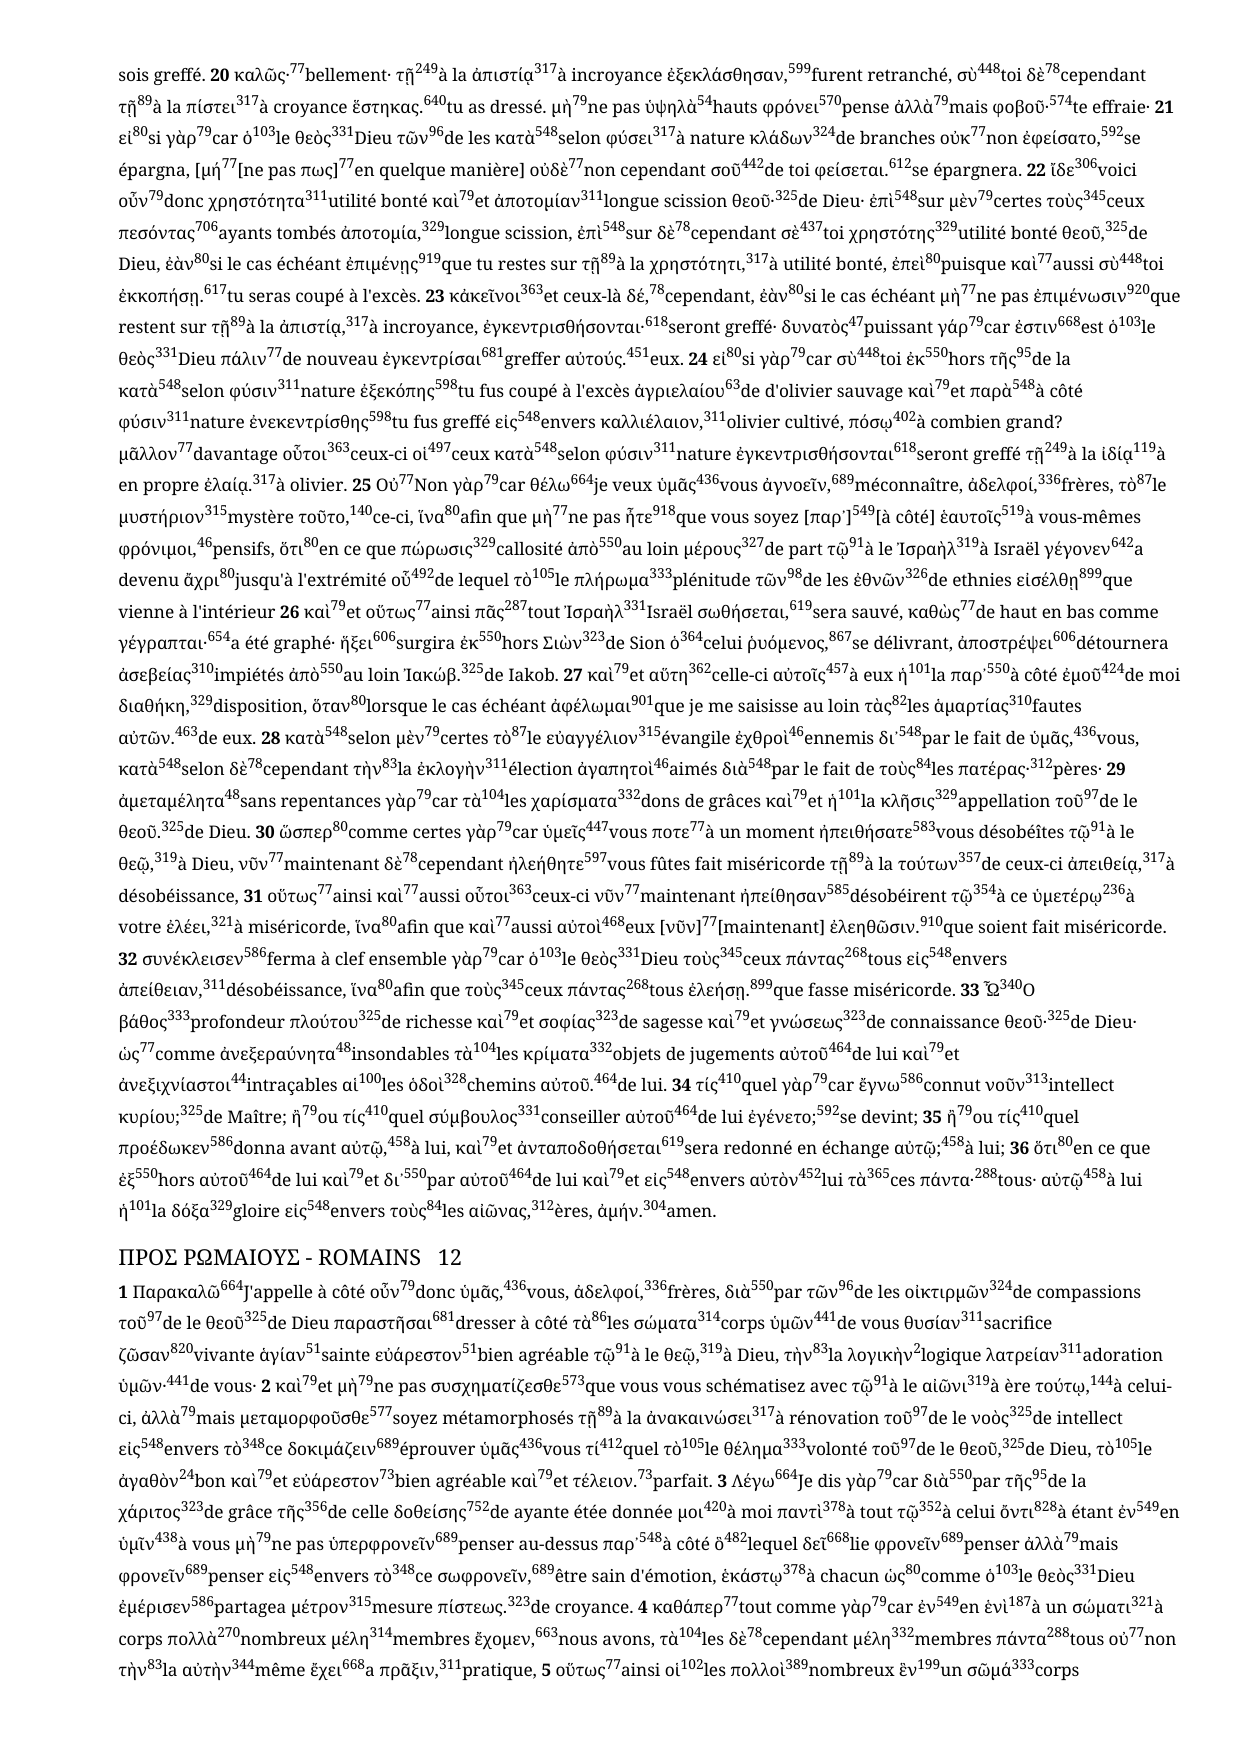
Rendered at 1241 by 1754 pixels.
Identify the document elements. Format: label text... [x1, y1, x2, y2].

text ΠΡΟΣ ΡΩΜΑΙΟΥΣ - ROMAINS 12 [118, 1241, 1181, 1271]
text 1 Λέγω664Je dis οὖν,79donc, μὴ340ne pas ἀπώσατο592se poussa au loin ὁ103le θεὸς331Dieu τὸν85le λαὸν313peuple αὐτοῦ;464de lui; μὴ77ne pas γένοιτο·696que se devienne· καὶ77aussi γὰρ79car ἐγὼ431moi Ἰσραηλίτης331Israélite εἰμί,664je suis, ἐκ550hors σπέρματος327de semence Ἀβραάμ,325de Abraam, φυλῆς323de tribu Βενιαμίν.325de Benyamin. 2 οὐκ77non ἀπώσατο592se poussa au loin ὁ103le θεὸς331Dieu τὸν85le λαὸν313peuple αὐτοῦ464de lui ὃν480lequel προέγνω.586connut avant. ἢ79ou οὐκ77non οἴδατε639vous avez su ἐν549en Ἠλίᾳ319à Élia τί399quel λέγει668dit ἡ101la γραφή,329graphe, ὡς77comme ἐντυγχάνει668intercède τῷ91à le θεῷ319à Dieu κατὰ550contre τοῦ97de le Ἰσραήλ;325de Israël; 3 κύριε,337Maître, τοὺς84les προφήτας312prophètes σου442de toi ἀπέκτειναν,585tuèrent catégoriquement, τὰ86les θυσιαστήριά314autels des sacrifices σου442de toi κατέσκαψαν,585creusèrent de haut en bas, κἀγὼ431et moi ὑπελείφθην596je fus laissé dessous μόνος390seul καὶ79et ζητοῦσιν667cherchent τὴν83la ψυχήν311âme μου.424de moi. 4 ἀλλὰ79mais τί399quel λέγει668dit αὐτῷ458à lui ὁ103le χρηματισμός;331négociation du besoin; κατέλιπον582je laissai en contrebas ἐμαυτῷ509à moi-même ἑπτακισχιλίους178sept mille ἄνδρας,312hommes, οἵτινες497lesquels des quelconques οὐκ77non ἔκαμψαν585fléchirent γόνυ315genou τῇ350à celle Βάαλ.325de Baal. 5 οὕτως77ainsi οὖν79donc καὶ77aussi ἐν549en τῷ91à le νῦν77maintenant καιρῷ319à moment λεῖμμα333reste κατ᾽548selon ἐκλογὴν311élection χάριτος323de grâce γέγονεν·642a devenu· 6 εἰ80si δὲ78cependant χάριτι,317à grâce, οὐκέτι77non plus ἐξ550hors ἔργων,326de travaux, ἐπεὶ80puisque ἡ101la χάρις329grâce οὐκέτι77non plus γίνεται674se devient χάρις.329grâce. 7 Τί399Quel οὖν;79donc; ὃ482lequel ἐπιζητεῖ668surcherche Ἰσραήλ,331Israël, τοῦτο348ce-ci οὐκ77non ἐπέτυχεν,586obtint le dessus, ἡ101la δὲ78cependant ἐκλογὴ329élection ἐπέτυχεν·586obtint le dessus· οἱ102les δὲ78cependant λοιποὶ389restants ἐπωρώθησαν,599furent rendu calleux, 8 καθὼς77de haut en bas comme γέγραπται·654a été graphé· ἔδωκεν586donna αὐτοῖς457à eux ὁ103le θεὸς331Dieu πνεῦμα315souffle κατανύξεως,323de torpeur, ὀφθαλμοὺς312yeux τοῦ360de ce μὴ77ne pas βλέπειν689regarder καὶ79et ὦτα314oreilles τοῦ360de ce μὴ77ne pas ἀκούειν,689écouter, ἕως552jusqu'à ce que τῆς95de la σήμερον77aujourd'hui ἡμέρας.323de journée. 9 καὶ79et Δαυὶδ331Dauid λέγει·668dit· γενηθήτω565soit devenu ἡ101la τράπεζα329table αὐτῶν463de eux εἰς548envers παγίδα311piège καὶ79et εἰς548envers θήραν311chasse de proie καὶ79et εἰς548envers σκάνδαλον315scandale καὶ79et εἰς548envers ἀνταπόδομα315acte de rétribution αὐτοῖς,457à eux, 10 σκοτισθήτωσαν564soient ténébrés οἱ102les ὀφθαλμοὶ330yeux αὐτῶν463de eux τοῦ360de ce μὴ77ne pas βλέπειν689regarder καὶ79et τὸν85le νῶτον313dos αὐτῶν463de eux διὰ550par παντὸς384de tout σύγκαμψον.554plie avec. 11 Λέγω664Je dis οὖν,79donc, μὴ340ne pas ἔπταισαν585trébuchèrent ἵνα80afin que πέσωσιν;898que tombent; μὴ77ne pas γένοιτο·696que se devienne· ἀλλὰ79mais τῷ93à le αὐτῶν463de eux παραπτώματι321à chute à côté ἡ101la σωτηρία329sauvetage τοῖς92à les ἔθνεσιν320à ethnies εἰς548envers τὸ348ce παραζηλῶσαι681zéler à côté αὐτούς.451eux. 12 εἰ80si δὲ78cependant τὸ105le παράπτωμα333chute à côté αὐτῶν463de eux πλοῦτος331richesse κόσμου325de monde καὶ79et τὸ105le ἥττημα333diminution αὐτῶν463de eux πλοῦτος331richesse ἐθνῶν,326de ethnies, πόσῳ402à combien grand? μᾶλλον77davantage τὸ105le πλήρωμα333plénitude αὐτῶν.463de eux. 13 Ὑμῖν438à Vous δὲ78cependant λέγω664je dis τοῖς92à les ἔθνεσιν·320à ethnies· ἐφ᾽548sur ὅσον482autant lequel μὲν340certes οὖν79donc εἰμι664je suis ἐγὼ431moi ἐθνῶν326de ethnies ἀπόστολος,331envoyé, τὴν83la διακονίαν311service μου424de moi δοξάζω,664je glorifie, 14 εἴ340si πως77en quelque manière παραζηλώσω895que je zéle à côté μου424de moi τὴν83la σάρκα311chair καὶ79et σώσω895que je sauve τινὰς372des quelconques ἐξ550hors αὐτῶν.463de eux. 15 εἰ80si γὰρ79car ἡ101la ἀποβολὴ329rejet au loin αὐτῶν463de eux καταλλαγὴ329réconciliation κόσμου,325de monde, τίς408quelle ἡ101la πρόσλημψις329réception auprès εἰ551si μὴ77ne pas ζωὴ329vie ἐκ550hors νεκρῶν;64de morts; 16 εἰ80si δὲ78cependant ἡ101la ἀπαρχὴ329prémisse ἁγία,45sainte, καὶ77aussi τὸ105le φύραμα·333pâte· καὶ79et εἰ80si ἡ101la ῥίζα329racine ἁγία,45sainte, καὶ77aussi οἱ102les κλάδοι.330branches. 17 Εἰ80Si δέ78cependant τινες389des quelconques τῶν96de les κλάδων324de branches ἐξεκλάσθησαν,599furent retranché, σὺ448toi δὲ78cependant ἀγριέλαιος69d'olivier sauvage ὢν840étant ἐνεκεντρίσθης598tu fus greffé ἐν549en αὐτοῖς457à eux καὶ79et συγκοινωνὸς331communiant avec τῆς95de la ῥίζης323de racine τῆς95de la πιότητος323de graisse τῆς95de la ἐλαίας323de olivier ἐγένου,590tu te devins, 18 μὴ77ne pas κατακαυχῶ574te vante de haut en bas τῶν96de les κλάδων·324de branches· εἰ80si δὲ78cependant κατακαυχᾶσαι672tu te vantes de haut en bas οὐ77non σὺ448toi τὴν83la ῥίζαν311racine βαστάζεις666tu mets en charge ἀλλ᾽79mais ἡ101la ῥίζα329racine σέ.437toi. 19 ἐρεῖς604tu diras οὖν·79donc· ἐξεκλάσθησαν599furent retranché κλάδοι330branches ἵνα80afin que ἐγὼ431moi ἐγκεντρισθῶ.907que je sois greffé. 20 καλῶς·77bellement· τῇ249à la ἀπιστίᾳ317à incroyance ἐξεκλάσθησαν,599furent retranché, σὺ448toi δὲ78cependant τῇ89à la πίστει317à croyance ἕστηκας.640tu as dressé. μὴ79ne pas ὑψηλὰ54hauts φρόνει570pense ἀλλὰ79mais φοβοῦ·574te effraie· 21 εἰ80si γὰρ79car ὁ103le θεὸς331Dieu τῶν96de les κατὰ548selon φύσει317à nature κλάδων324de branches οὐκ77non ἐφείσατο,592se épargna, [μή77[ne pas πως]77en quelque manière] οὐδὲ77non cependant σοῦ442de toi φείσεται.612se épargnera. 22 ἴδε306voici οὖν79donc χρηστότητα311utilité bonté καὶ79et ἀποτομίαν311longue scission θεοῦ·325de Dieu· ἐπὶ548sur μὲν79certes τοὺς345ceux πεσόντας706ayants tombés ἀποτομία,329longue scission, ἐπὶ548sur δὲ78cependant σὲ437toi χρηστότης329utilité bonté θεοῦ,325de Dieu, ἐὰν80si le cas échéant ἐπιμένῃς919que tu restes sur τῇ89à la χρηστότητι,317à utilité bonté, ἐπεὶ80puisque καὶ77aussi σὺ448toi ἐκκοπήσῃ.617tu seras coupé à l'excès. 23 κἀκεῖνοι363et ceux-là δέ,78cependant, ἐὰν80si le cas échéant μὴ77ne pas ἐπιμένωσιν920que restent sur τῇ89à la ἀπιστίᾳ,317à incroyance, ἐγκεντρισθήσονται·618seront greffé· δυνατὸς47puissant γάρ79car ἐστιν668est ὁ103le θεὸς331Dieu πάλιν77de nouveau ἐγκεντρίσαι681greffer αὐτούς.451eux. 24 εἰ80si γὰρ79car σὺ448toi ἐκ550hors τῆς95de la κατὰ548selon φύσιν311nature ἐξεκόπης598tu fus coupé à l'excès ἀγριελαίου63de d'olivier sauvage καὶ79et παρὰ548à côté φύσιν311nature ἐνεκεντρίσθης598tu fus greffé εἰς548envers καλλιέλαιον,311olivier cultivé, πόσῳ402à combien grand? μᾶλλον77davantage οὗτοι363ceux-ci οἱ497ceux κατὰ548selon φύσιν311nature ἐγκεντρισθήσονται618seront greffé τῇ249à la ἰδίᾳ119à en propre ἐλαίᾳ.317à olivier. 25 Οὐ77Non γὰρ79car θέλω664je veux ὑμᾶς436vous ἀγνοεῖν,689méconnaître, ἀδελφοί,336frères, τὸ87le μυστήριον315mystère τοῦτο,140ce-ci, ἵνα80afin que μὴ77ne pas ἦτε918que vous soyez [παρ᾽]549[à côté] ἑαυτοῖς519à vous-mêmes φρόνιμοι,46pensifs, ὅτι80en ce que πώρωσις329callosité ἀπὸ550au loin μέρους327de part τῷ91à le Ἰσραὴλ319à Israël γέγονεν642a devenu ἄχρι80jusqu'à l'extrémité οὗ492de lequel τὸ105le πλήρωμα333plénitude τῶν98de les ἐθνῶν326de ethnies εἰσέλθῃ899que vienne à l'intérieur 26 καὶ79et οὕτως77ainsi πᾶς287tout Ἰσραὴλ331Israël σωθήσεται,619sera sauvé, καθὼς77de haut en bas comme γέγραπται·654a été graphé· ἥξει606surgira ἐκ550hors Σιὼν323de Sion ὁ364celui ῥυόμενος,867se délivrant, ἀποστρέψει606détournera ἀσεβείας310impiétés ἀπὸ550au loin Ἰακώβ.325de Iakob. 27 καὶ79et αὕτη362celle-ci αὐτοῖς457à eux ἡ101la παρ᾽550à côté ἐμοῦ424de moi διαθήκη,329disposition, ὅταν80lorsque le cas échéant ἀφέλωμαι901que je me saisisse au loin τὰς82les ἁμαρτίας310fautes αὐτῶν.463de eux. 28 κατὰ548selon μὲν79certes τὸ87le εὐαγγέλιον315évangile ἐχθροὶ46ennemis δι᾽548par le fait de ὑμᾶς,436vous, κατὰ548selon δὲ78cependant τὴν83la ἐκλογὴν311élection ἀγαπητοὶ46aimés διὰ548par le fait de τοὺς84les πατέρας·312pères· 29 ἀμεταμέλητα48sans repentances γὰρ79car τὰ104les χαρίσματα332dons de grâces καὶ79et ἡ101la κλῆσις329appellation τοῦ97de le θεοῦ.325de Dieu. 30 ὥσπερ80comme certes γὰρ79car ὑμεῖς447vous ποτε77à un moment ἠπειθήσατε583vous désobéîtes τῷ91à le θεῷ,319à Dieu, νῦν77maintenant δὲ78cependant ἠλεήθητε597vous fûtes fait miséricorde τῇ89à la τούτων357de ceux-ci ἀπειθείᾳ,317à désobéissance, 31 οὕτως77ainsi καὶ77aussi οὗτοι363ceux-ci νῦν77maintenant ἠπείθησαν585désobéirent τῷ354à ce ὑμετέρῳ236à votre ἐλέει,321à miséricorde, ἵνα80afin que καὶ77aussi αὐτοὶ468eux [νῦν]77[maintenant] ἐλεηθῶσιν.910que soient fait miséricorde. 32 συνέκλεισεν586ferma à clef ensemble γὰρ79car ὁ103le θεὸς331Dieu τοὺς345ceux πάντας268tous εἰς548envers ἀπείθειαν,311désobéissance, ἵνα80afin que τοὺς345ceux πάντας268tous ἐλεήσῃ.899que fasse miséricorde. 33 Ὦ340O βάθος333profondeur πλούτου325de richesse καὶ79et σοφίας323de sagesse καὶ79et γνώσεως323de connaissance θεοῦ·325de Dieu· ὡς77comme ἀνεξεραύνητα48insondables τὰ104les κρίματα332objets de jugements αὐτοῦ464de lui καὶ79et ἀνεξιχνίαστοι44intraçables αἱ100les ὁδοὶ328chemins αὐτοῦ.464de lui. 34 τίς410quel γὰρ79car ἔγνω586connut νοῦν313intellect κυρίου;325de Maître; ἢ79ou τίς410quel σύμβουλος331conseiller αὐτοῦ464de lui ἐγένετο;592se devint; 35 ἢ79ou τίς410quel προέδωκεν586donna avant αὐτῷ,458à lui, καὶ79et ἀνταποδοθήσεται619sera redonné en échange αὐτῷ;458à lui; 36 ὅτι80en ce que ἐξ550hors αὐτοῦ464de lui καὶ79et δι᾽550par αὐτοῦ464de lui καὶ79et εἰς548envers αὐτὸν452lui τὰ365ces πάντα·288tous· αὐτῷ458à lui ἡ101la δόξα329gloire εἰς548envers τοὺς84les αἰῶνας,312ères, ἀμήν.304amen. [118, 59, 1181, 1223]
text 1 Παρακαλῶ664J'appelle à côté οὖν79donc ὑμᾶς,436vous, ἀδελφοί,336frères, διὰ550par τῶν96de les οἰκτιρμῶν324de compassions τοῦ97de le θεοῦ325de Dieu παραστῆσαι681dresser à côté τὰ86les σώματα314corps ὑμῶν441de vous θυσίαν311sacrifice ζῶσαν820vivante ἁγίαν51sainte εὐάρεστον51bien agréable τῷ91à le θεῷ,319à Dieu, τὴν83la λογικὴν2logique λατρείαν311adoration ὑμῶν·441de vous· 2 καὶ79et μὴ79ne pas συσχηματίζεσθε573que vous vous schématisez avec τῷ91à le αἰῶνι319à ère τούτῳ,144à celui-ci, ἀλλὰ79mais μεταμορφοῦσθε577soyez métamorphosés τῇ89à la ἀνακαινώσει317à rénovation τοῦ97de le νοὸς325de intellect εἰς548envers τὸ348ce δοκιμάζειν689éprouver ὑμᾶς436vous τί412quel τὸ105le θέλημα333volonté τοῦ97de le θεοῦ,325de Dieu, τὸ105le ἀγαθὸν24bon καὶ79et εὐάρεστον73bien agréable καὶ79et τέλειον.73parfait. 3 Λέγω664Je dis γὰρ79car διὰ550par τῆς95de la χάριτος323de grâce τῆς356de celle δοθείσης752de ayante étée donnée μοι420à moi παντὶ378à tout τῷ352à celui ὄντι828à étant ἐν549en ὑμῖν438à vous μὴ79ne pas ὑπερφρονεῖν689penser au-dessus παρ᾽548à côté ὃ482lequel δεῖ668lie φρονεῖν689penser ἀλλὰ79mais φρονεῖν689penser εἰς548envers τὸ348ce σωφρονεῖν,689être sain d'émotion, ἑκάστῳ378à chacun ὡς80comme ὁ103le θεὸς331Dieu ἐμέρισεν586partagea μέτρον315mesure πίστεως.323de croyance. 4 καθάπερ77tout comme γὰρ79car ἐν549en ἑνὶ187à un σώματι321à corps πολλὰ270nombreux μέλη314membres ἔχομεν,663nous avons, τὰ104les δὲ78cependant μέλη332membres πάντα288tous οὐ77non τὴν83la αὐτὴν344même ἔχει668a πρᾶξιν,311pratique, 5 οὕτως77ainsi οἱ102les πολλοὶ389nombreux ἓν199un σῶμά333corps ἐσμεν663nous sommes ἐν549en Χριστῷ,319à Christ, τὸ366ce δὲ78cependant καθ᾽547de haut en bas εἷς71un ἀλλήλων504de les uns les autres μέλη.332membres. 6 ἔχοντες839ayants δὲ78cependant χαρίσματα314dons de grâces κατὰ548selon τὴν83la χάριν311grâce τὴν344celle δοθεῖσαν742ayante étée donnée ἡμῖν419à nous διάφορα,54différents, εἴτε79soit προφητείαν311prophétie κατὰ548selon τὴν83la ἀναλογίαν311analogie τῆς95de la πίστεως,323de croyance, 7 εἴτε79soit διακονίαν311service ἐν549en τῇ89à la διακονίᾳ,317à service, εἴτε79soit ὁ364celui διδάσκων840enseignant ἐν549en τῇ89à la διδασκαλίᾳ,317à enseignement, 8 εἴτε79soit ὁ364celui παρακαλῶν840appelant à côté ἐν549en τῇ89à la παρακλήσει·317à appel à côté· ὁ364celui μεταδιδοὺς840donnant avec au-delà ἐν549en ἁπλότητι,317à simplicité, ὁ364celui προϊστάμενος867se dressant au-devant ἐν549en σπουδῇ,317à hâte, ὁ364celui ἐλεῶν840faisant miséricorde ἐν549en ἱλαρότητι.317à hilarité. 9 Ἡ261La ἀγάπη329amour ἀνυπόκριτος.45sans hypocrisie. ἀποστυγοῦντες839détestants complètement τὸ87le πονηρόν,55méchant, κολλώμενοι890étants collés τῷ93à le ἀγαθῷ,61à bon, 10 τῇ89à la φιλαδελφίᾳ317à amitié fraternelle εἰς548envers ἀλλήλους501les uns les autres φιλόστοργοι,46tendres d'amitié, τῇ89à la τιμῇ317à valeur ἀλλήλους501les uns les autres προηγούμενοι,866se dirigeants devant, 11 τῇ89à la σπουδῇ317à hâte μὴ77ne pas ὀκνηροί,46paresseux, τῷ93à le πνεύματι321à souffle ζέοντες,839bouillants, τῷ91à le κυρίῳ319à Maître δουλεύοντες,839étants esclaves, 12 τῇ89à la ἐλπίδι317à espérance χαίροντες,839étants de joie, τῇ89à la θλίψει317à oppression ὑπομένοντες,839résistants en restant sous, τῇ89à la προσευχῇ317à prière προσκαρτεροῦντες,839endurants auprès, 13 ταῖς88à les χρείαις316à besoins τῶν96de les ἁγίων64de saints κοινωνοῦντες,839communiants, τὴν83la φιλοξενίαν311amitié de l'étranger διώκοντες.839poursuivants. 14 εὐλογεῖτε569élogiez τοὺς345ceux διώκοντας821poursuivants [ὑμᾶς],436[vous], εὐλογεῖτε569élogiez καὶ79et μὴ77ne pas καταρᾶσθε.573que vous vous faites imprécation de haut en bas. 15 χαίρειν689être de joie μετὰ550avec χαιρόντων,833de étants de joie, κλαίειν689pleurer μετὰ550avec κλαιόντων.833de pleurants. 16 τὸ87le αὐτὸ348même εἰς548envers ἀλλήλους501les uns les autres φρονοῦντες,839pensants, μὴ79ne pas τὰ86les ὑψηλὰ54hauts φρονοῦντες839pensants ἀλλὰ79mais τοῖς90à les ταπεινοῖς58à bas συναπαγόμενοι.890étants emmenés avec. μὴ77ne pas γίνεσθε573que vous vous devenez φρόνιμοι46pensifs παρ᾽549à côté ἑαυτοῖς.519à vous-mêmes. 17 μηδενὶ378à ne pas un κακὸν55malicieux ἀντὶ550contre κακοῦ67de malicieux ἀποδιδόντες,839redonnants, προνοούμενοι866se intelligeants avant καλὰ54beaux ἐνώπιον552en devant πάντων280de tous ἀνθρώπων·324de êtres humains· 18 εἰ80si δυνατὸν73puissant τὸ348ce ἐξ550hors ὑμῶν,441de vous, μετὰ550avec πάντων280de tous ἀνθρώπων324de êtres humains εἰρηνεύοντες·839pacifiants· 19 μὴ79ne pas ἑαυτοὺς515vous-mêmes ἐκδικοῦντες,839vengeants, ἀγαπητοί,75aimés, ἀλλὰ79mais δότε553donnez τόπον313lieu τῇ89à la ὀργῇ,317à colère, γέγραπται654a été graphé γάρ·79car· ἐμοὶ420à moi ἐκδίκησις,329vengeance, ἐγὼ431moi ἀνταποδώσω,602je redonnerai en échange, λέγει668dit κύριος.331Maître. 20 ἀλλ᾽79mais ἐὰν80si le cas échéant πεινᾷ921que ait faim ὁ103le ἐχθρός71ennemi σου,442de toi, ψώμιζε570donne la bouchée αὐτόν·452lui· ἐὰν80si le cas échéant διψᾷ,921que ait soif, πότιζε570donne à boire αὐτόν·452lui· τοῦτο348ce-ci γὰρ79car ποιῶν840faisant ἄνθρακας312charbons πυρὸς327de feu σωρεύσεις604tu entasseras ἐπὶ548sur τὴν83la κεφαλὴν311tête αὐτοῦ.464de lui. 21 μὴ77ne pas νικῶ578sois vaincu ὑπὸ550sous τοῦ99de le κακοῦ67de malicieux ἀλλὰ79mais νίκα570vaincs ἐν549en τῷ93à le ἀγαθῷ61à bon τὸ87le κακόν.55malicieux. [118, 1276, 1181, 1682]
